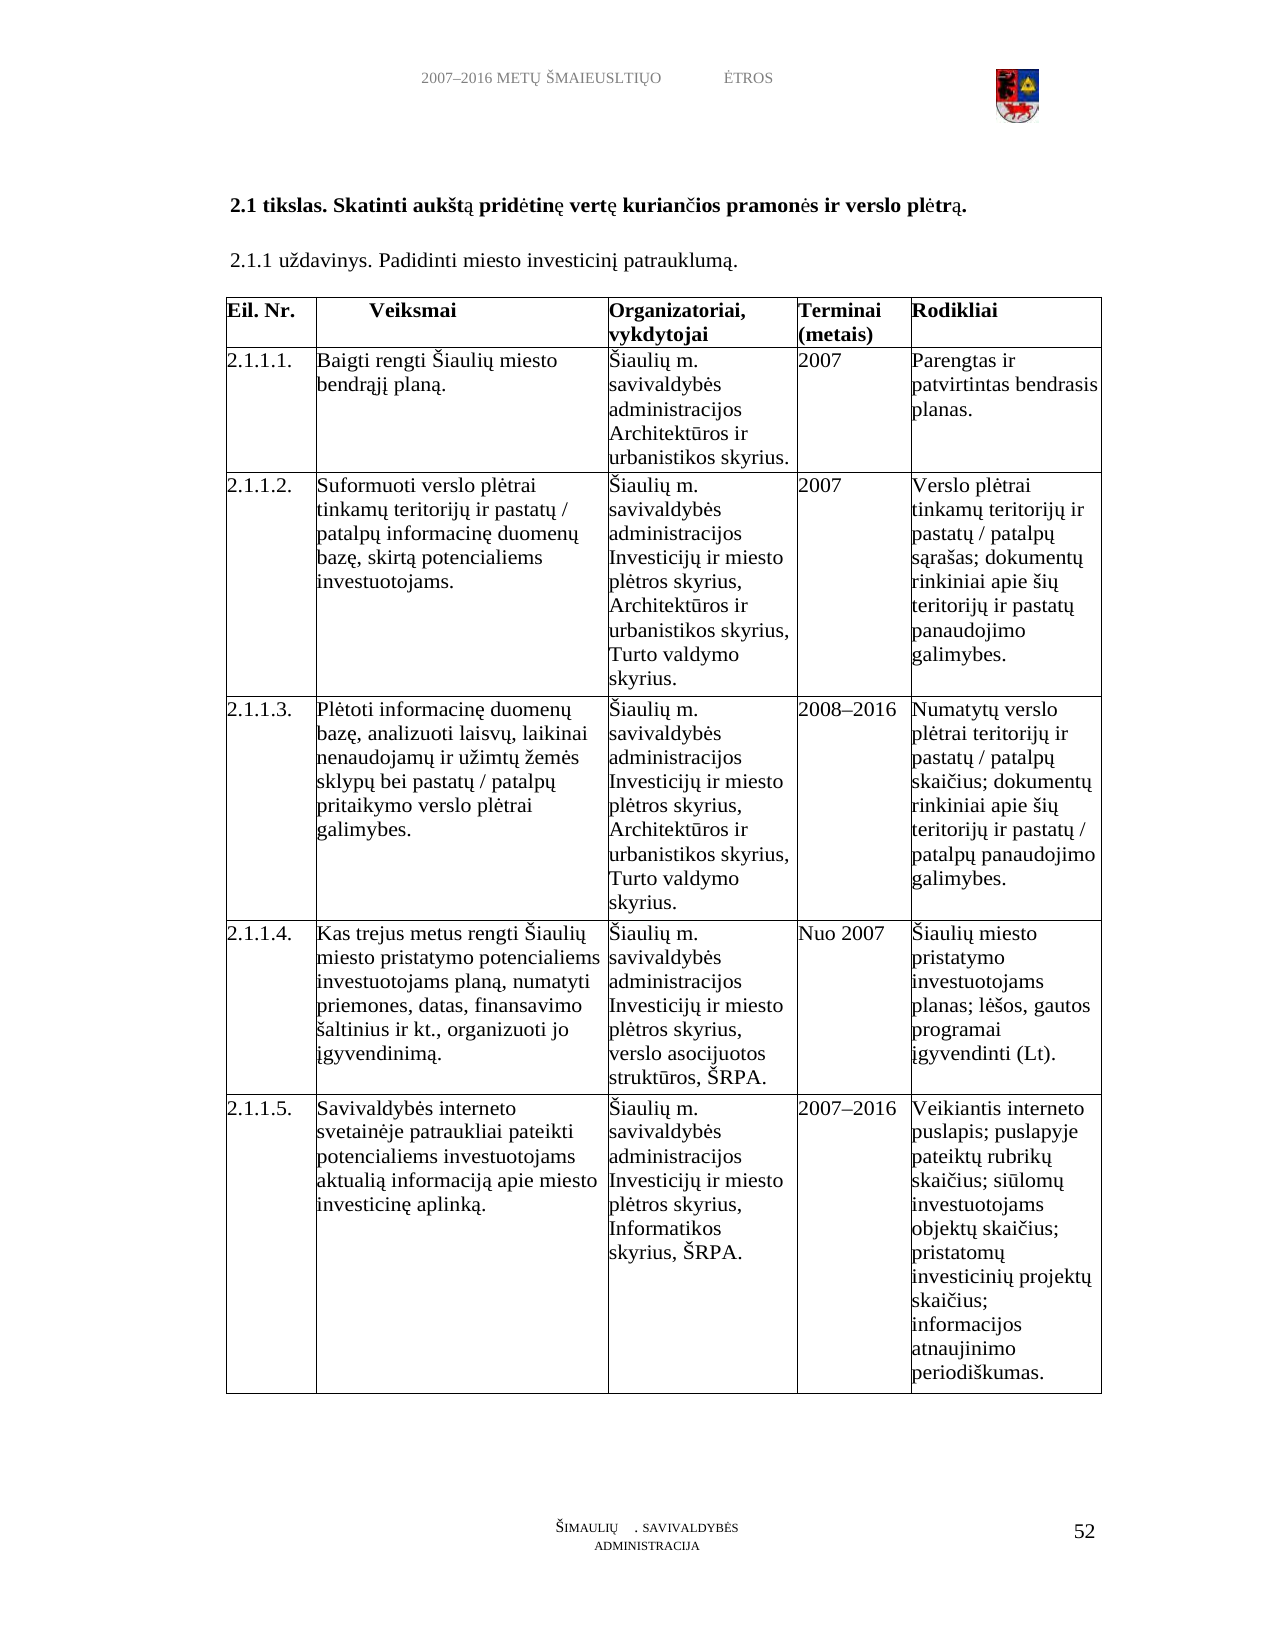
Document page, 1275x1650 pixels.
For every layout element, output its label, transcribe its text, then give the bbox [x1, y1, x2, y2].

table_cell 2007 [798, 473, 911, 696]
table_cell 2.1.1.5. [227, 1095, 316, 1392]
text 2.1 tikslas. Skatinti aukštą pridėtinę vertę kuriančios pramonės ir verslo plėtrą. [230, 193, 1114, 217]
table_cell Baigti rengti Šiaulių miesto bendrąjį planą. [317, 348, 608, 472]
table_cell Verslo plėtrai tinkamų teritorijų ir pastatų / patalpų sąrašas; dokumentų rinkiniai apie šių teritorijų ir pastatų panaudojimo galimybes. [912, 473, 1101, 696]
table_cell Plėtoti informacinę duomenų bazę, analizuoti laisvų, laikinai nenaudojamų ir užimtų žemės sklypų bei pastatų / patalpų pritaikymo verslo plėtrai galimybes. [317, 697, 608, 920]
text 2.1.1 uždavinys. Padidinti miesto investicinį patrauklumą. [230, 247, 1114, 272]
table_header Eil. Nr. [227, 298, 316, 347]
table_header Rodikliai [912, 298, 1101, 347]
table_cell 2.1.1.1. [227, 348, 316, 472]
table_cell Šiaulių m. savivaldybės administracijos Investicijų ir miesto plėtros skyrius, Architektūros ir urbanistikos skyrius, Turto valdymo skyrius. [609, 697, 797, 920]
table_cell Parengtas ir patvirtintas bendrasis planas. [912, 348, 1101, 472]
table_cell 2007–2016 [798, 1095, 911, 1392]
table_cell Numatytų verslo plėtrai teritorijų ir pastatų / patalpų skaičius; dokumentų rinkiniai apie šių teritorijų ir pastatų / patalpų panaudojimo galimybes. [912, 697, 1101, 920]
table_cell Kas trejus metus rengti Šiaulių miesto pristatymo potencialiems investuotojams planą, numatyti priemones, datas, finansavimo šaltinius ir kt., organizuoti jo įgyvendinimą. [317, 921, 608, 1094]
table_cell 2.1.1.2. [227, 473, 316, 696]
table_header Organizatoriai, vykdytojai [609, 298, 797, 347]
table_cell Veikiantis interneto puslapis; puslapyje pateiktų rubrikų skaičius; siūlomų investuotojams objektų skaičius; pristatomų investicinių projektų skaičius; informacijos atnaujinimo periodiškumas. [912, 1095, 1101, 1392]
table_cell 2.1.1.4. [227, 921, 316, 1094]
table_cell Šiaulių miesto pristatymo investuotojams planas; lėšos, gautos programai įgyvendinti (Lt). [912, 921, 1101, 1094]
table_cell Suformuoti verslo plėtrai tinkamų teritorijų ir pastatų / patalpų informacinę duomenų bazę, skirtą potencialiems investuotojams. [317, 473, 608, 696]
table_cell Šiaulių m. savivaldybės administracijos Investicijų ir miesto plėtros skyrius, Informatikos skyrius, ŠRPA. [609, 1095, 797, 1392]
table_cell Savivaldybės interneto svetainėje patraukliai pateikti potencialiems investuotojams aktualią informaciją apie miesto investicinę aplinką. [317, 1095, 608, 1392]
table_cell 2008–2016 [798, 697, 911, 920]
table_cell Šiaulių m. savivaldybės administracijos Architektūros ir urbanistikos skyrius. [609, 348, 797, 472]
table_header Veiksmai [317, 298, 608, 347]
table_cell 2007 [798, 348, 911, 472]
table_cell 2.1.1.3. [227, 697, 316, 920]
table_cell Šiaulių m. savivaldybės administracijos Investicijų ir miesto plėtros skyrius, verslo asocijuotos struktūros, ŠRPA. [609, 921, 797, 1094]
table_cell Nuo 2007 [798, 921, 911, 1094]
table_cell Šiaulių m. savivaldybės administracijos Investicijų ir miesto plėtros skyrius, Architektūros ir urbanistikos skyrius, Turto valdymo skyrius. [609, 473, 797, 696]
table_header Terminai (metais) [798, 298, 911, 347]
